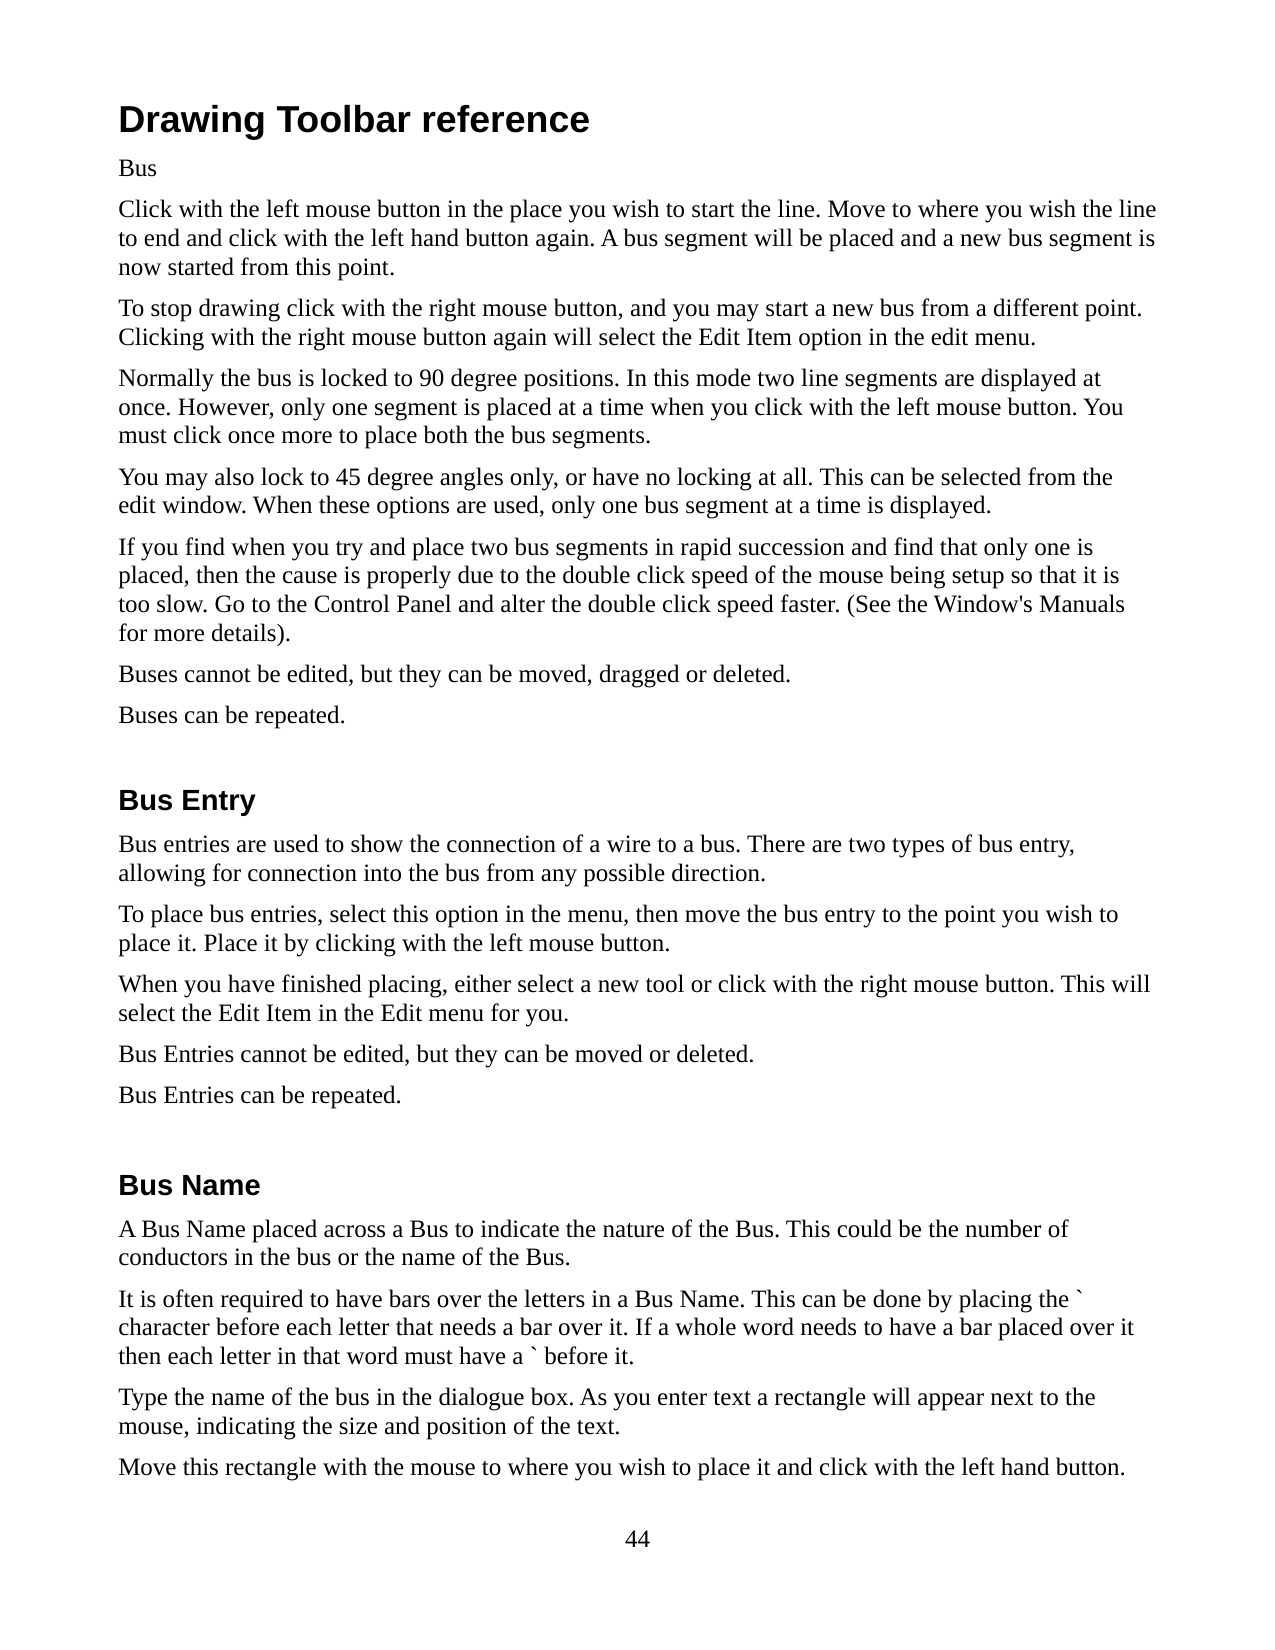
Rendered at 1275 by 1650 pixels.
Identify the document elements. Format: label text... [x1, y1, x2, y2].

text You may also lock to 45 degree angles only, or have no locking at all. This can be selected from the edit window. When these options are used, only one bus segment at a time is displayed. [118, 462, 1157, 519]
text To stop drawing click with the right mouse button, and you may start a new bus from a different point. Clicking with the right mouse button again will select the Edit Item option in the edit menu. [118, 293, 1157, 351]
text When you have finished placing, either select a new tool or click with the right mouse button. This will select the Edit Item in the Edit menu for you. [118, 969, 1157, 1027]
text Move this rectangle with the mouse to where you wish to place it and click with the left hand button. [118, 1452, 1157, 1481]
text Normally the bus is locked to 90 degree positions. In this mode two line segments are displayed at once. However, only one segment is placed at a time when you click with the left mouse button. You must click once more to place both the bus segments. [118, 363, 1157, 449]
text Buses can be repeated. [118, 701, 1157, 729]
text Bus Entry [118, 783, 1157, 817]
text Drawing Toolbar reference [118, 97, 1157, 141]
text It is often required to have bars over the letters in a Bus Name. This can be done by placing the ` character before each letter that needs a bar over it. If a whole word needs to have a bar placed over it then each letter in that word must have a ` before it. [118, 1284, 1157, 1370]
text Bus entries are used to show the connection of a wire to a bus. There are two types of bus entry, allowing for connection into the bus from any possible direction. [118, 829, 1157, 887]
text A Bus Name placed across a Bus to indicate the nature of the Bus. This could be the number of conductors in the bus or the name of the Bus. [118, 1214, 1157, 1271]
text Bus Entries can be repeated. [118, 1080, 1157, 1109]
text Type the name of the bus in the dialogue box. As you enter text a rectangle will appear next to the mouse, indicating the size and position of the text. [118, 1382, 1157, 1440]
text To place bus entries, select this option in the menu, then move the bus entry to the point you wish to place it. Place it by clicking with the left mouse button. [118, 899, 1157, 957]
text Bus Entries cannot be edited, but they can be moved or deleted. [118, 1039, 1157, 1068]
text Bus [118, 153, 1157, 182]
text If you find when you try and place two bus segments in rapid succession and find that only one is placed, then the cause is properly due to the double click speed of the mouse being setup so that it is too slow. Go to the Control Panel and alter the double click speed faster. (See the Window's Manuals for more details). [118, 532, 1157, 647]
text Click with the left mouse button in the place you wish to start the line. Move to where you wish the line to end and click with the left hand button again. A bus segment will be placed and a new bus segment is now started from this point. [118, 194, 1157, 281]
text Bus Name [118, 1168, 1157, 1201]
text Buses cannot be edited, but they can be moved, dragged or deleted. [118, 659, 1157, 688]
